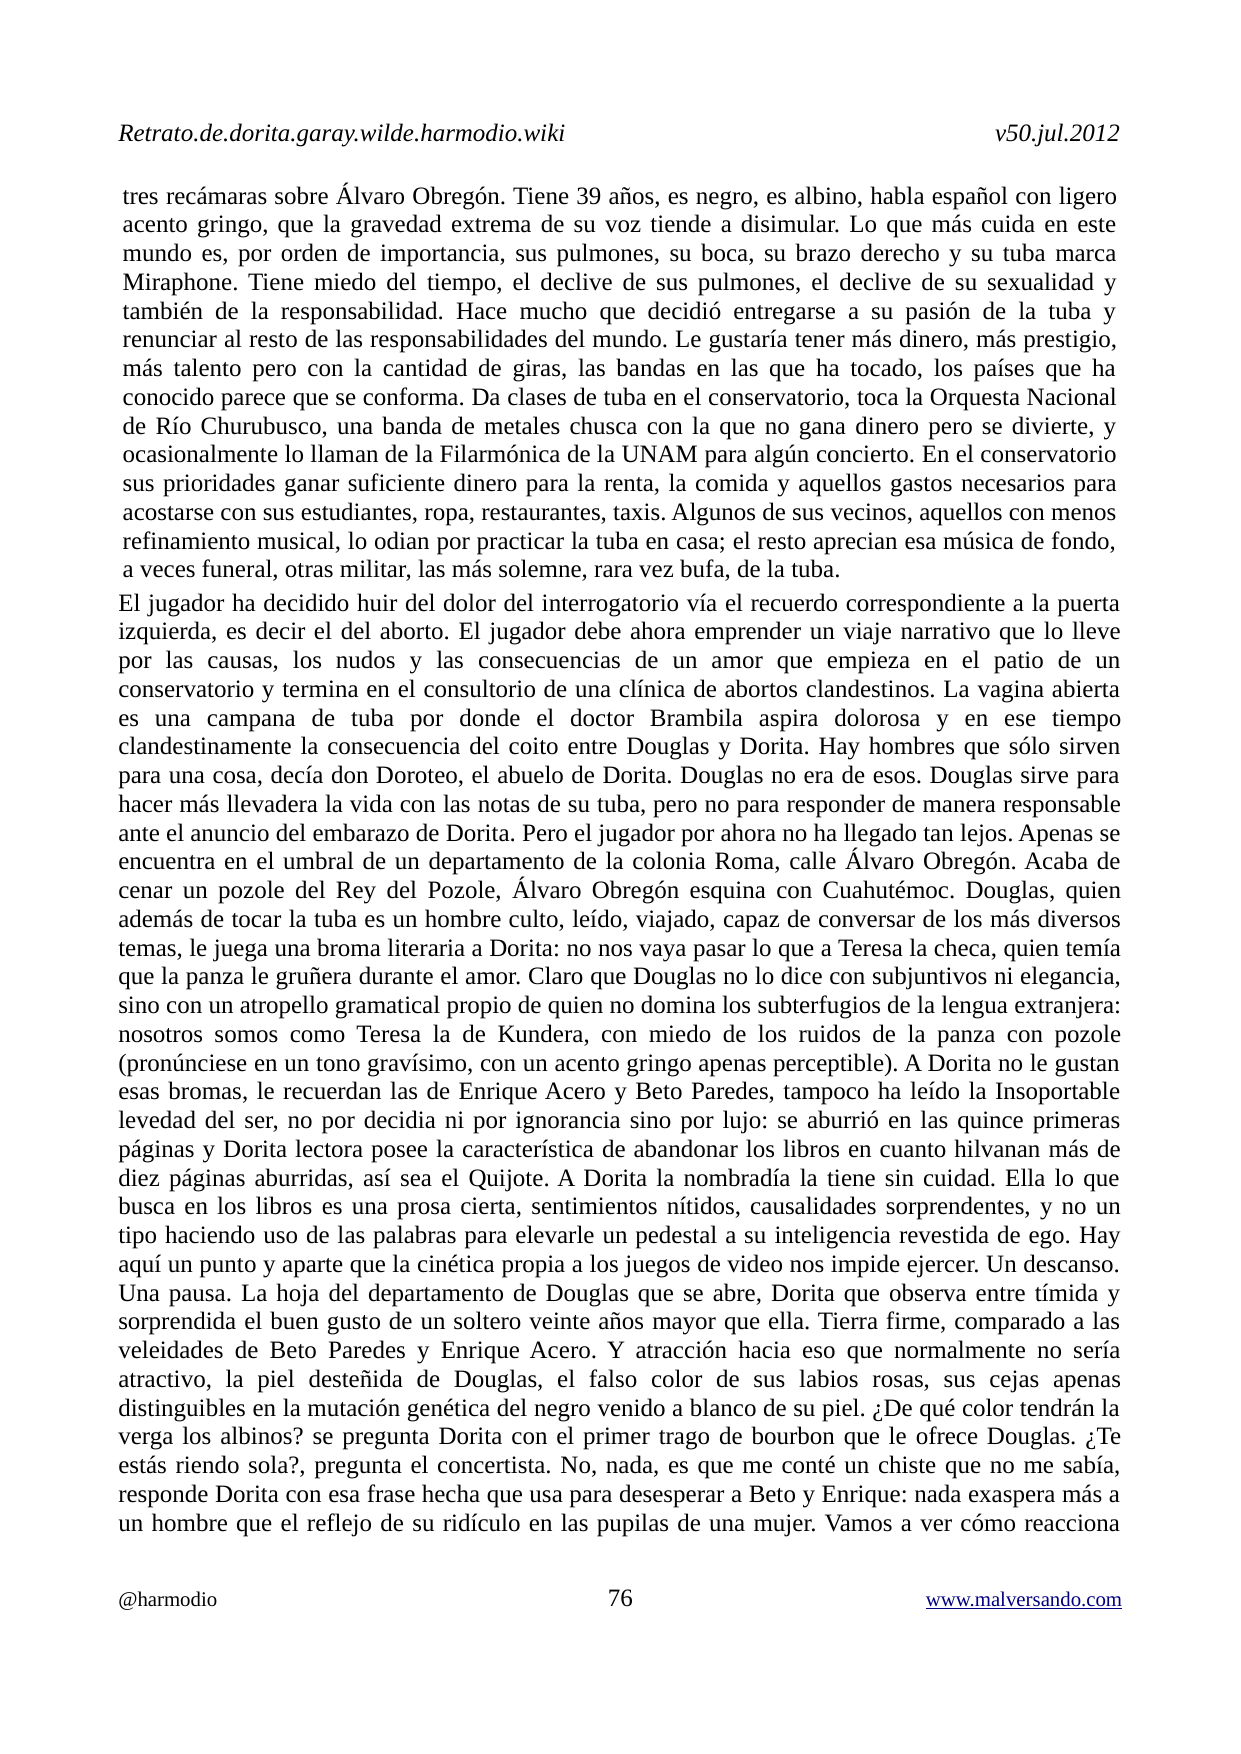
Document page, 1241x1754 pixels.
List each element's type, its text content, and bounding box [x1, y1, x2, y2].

text El jugador ha decidido huir del dolor del interrogatorio vía el recuerdo correspondiente a la puerta izquierda, es decir el del aborto. El jugador debe ahora emprender un viaje narrativo que lo lleve por las causas, los nudos y las consecuencias de un amor que empieza en el patio de un conservatorio y termina en el consultorio de una clínica de abortos clandestinos. La vagina abierta es una campana de tuba por donde el doctor Brambila aspira dolorosa y en ese tiempo clandestinamente la consecuencia del coito entre Douglas y Dorita. Hay hombres que sólo sirven para una cosa, decía don Doroteo, el abuelo de Dorita. Douglas no era de esos. Douglas sirve para hacer más llevadera la vida con las notas de su tuba, pero no para responder de manera responsable ante el anuncio del embarazo de Dorita. Pero el jugador por ahora no ha llegado tan lejos. Apenas se encuentra en el umbral de un departamento de la colonia Roma, calle Álvaro Obregón. Acaba de cenar un pozole del Rey del Pozole, Álvaro Obregón esquina con Cuahutémoc. Douglas, quien además de tocar la tuba es un hombre culto, leído, viajado, capaz de conversar de los más diversos temas, le juega una broma literaria a Dorita: no nos vaya pasar lo que a Teresa la checa, quien temía que la panza le gruñera durante el amor. Claro que Douglas no lo dice con subjuntivos ni elegancia, sino con un atropello gramatical propio de quien no domina los subterfugios de la lengua extranjera: nosotros somos como Teresa la de Kundera, con miedo de los ruidos de la panza con pozole (pronúnciese en un tono gravísimo, con un acento gringo apenas perceptible). A Dorita no le gustan esas bromas, le recuerdan las de Enrique Acero y Beto Paredes, tampoco ha leído la Insoportable levedad del ser, no por decidia ni por ignorancia sino por lujo: se aburrió en las quince primeras páginas y Dorita lectora posee la característica de abandonar los libros en cuanto hilvanan más de diez páginas aburridas, así sea el Quijote. A Dorita la nombradía la tiene sin cuidad. Ella lo que busca en los libros es una prosa cierta, sentimientos nítidos, causalidades sorprendentes, y no un tipo haciendo uso de las palabras para elevarle un pedestal a su inteligencia revestida de ego. Hay aquí un punto y aparte que la cinética propia a los juegos de video nos impide ejercer. Un descanso. Una pausa. La hoja del departamento de Douglas que se abre, Dorita que observa entre tímida y sorprendida el buen gusto de un soltero veinte años mayor que ella. Tierra firme, comparado a las veleidades de Beto Paredes y Enrique Acero. Y atracción hacia eso que normalmente no sería atractivo, la piel desteñida de Douglas, el falso color de sus labios rosas, sus cejas apenas distinguibles en la mutación genética del negro venido a blanco de su piel. ¿De qué color tendrán la verga los albinos? se pregunta Dorita con el primer trago de bourbon que le ofrece Douglas. ¿Te estás riendo sola?, pregunta el concertista. No, nada, es que me conté un chiste que no me sabía, responde Dorita con esa frase hecha que usa para desesperar a Beto y Enrique: nada exaspera más a un hombre que el reflejo de su ridículo en las pupilas de una mujer. Vamos a ver cómo reacciona [118, 588, 1122, 1536]
text tres recámaras sobre Álvaro Obregón. Tiene 39 años, es negro, es albino, habla español con ligero acento gringo, que la gravedad extrema de su voz tiende a disimular. Lo que más cuida en este mundo es, por orden de importancia, sus pulmones, su boca, su brazo derecho y su tuba marca Miraphone. Tiene miedo del tiempo, el declive de sus pulmones, el declive de su sexualidad y también de la responsabilidad. Hace mucho que decidió entregarse a su pasión de la tuba y renunciar al resto de las responsabilidades del mundo. Le gustaría tener más dinero, más prestigio, más talento pero con la cantidad de giras, las bandas en las que ha tocado, los países que ha conocido parece que se conforma. Da clases de tuba en el conservatorio, toca la Orquesta Nacional de Río Churubusco, una banda de metales chusca con la que no gana dinero pero se divierte, y ocasionalmente lo llaman de la Filarmónica de la UNAM para algún concierto. En el conservatorio sus prioridades ganar suficiente dinero para la renta, la comida y aquellos gastos necesarios para acostarse con sus estudiantes, ropa, restaurantes, taxis. Algunos de sus vecinos, aquellos con menos refinamiento musical, lo odian por practicar la tuba en casa; el resto aprecian esa música de fondo, a veces funeral, otras militar, las más solemne, rara vez bufa, de la tuba. [118, 176, 1122, 588]
